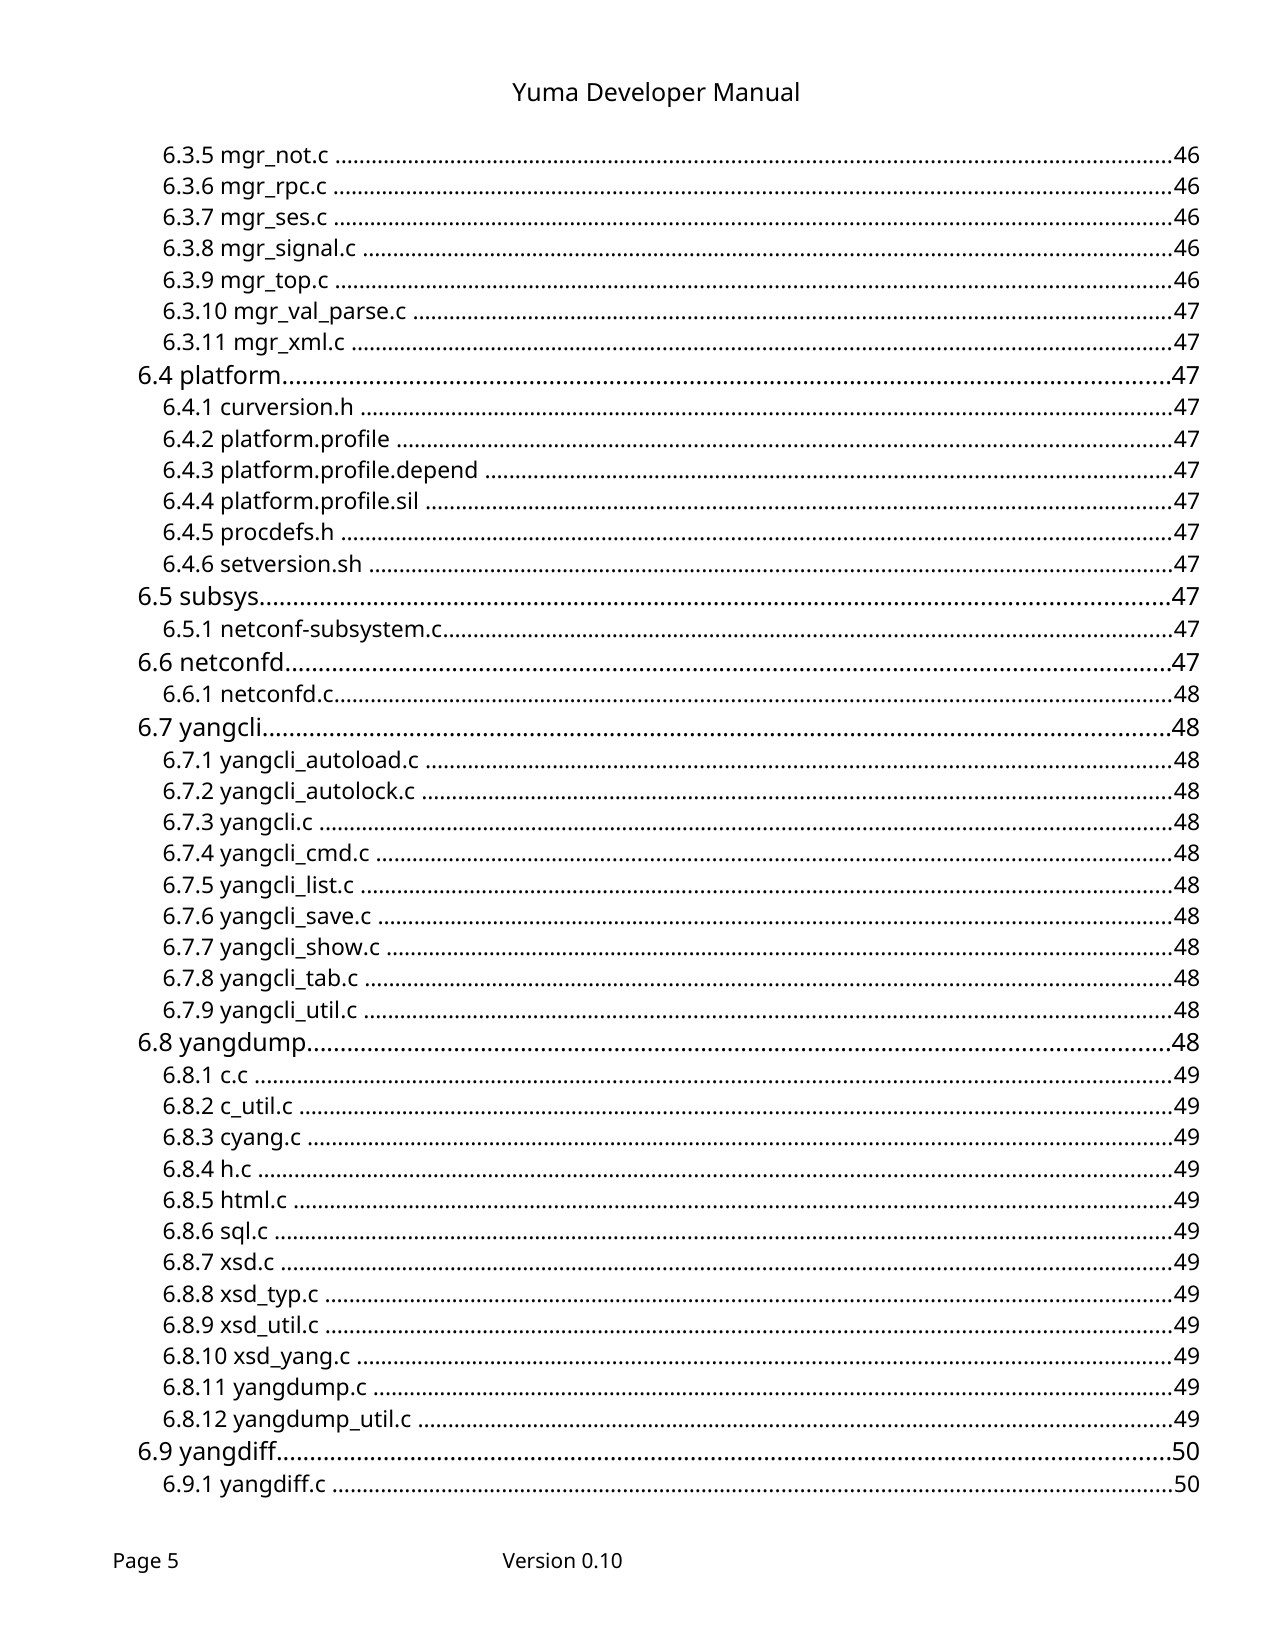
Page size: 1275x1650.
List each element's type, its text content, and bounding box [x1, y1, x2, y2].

text 6.6 netconfd 47 [137, 644, 1200, 678]
text 6.8 yangdump 48 [137, 1025, 1200, 1059]
text 6.7.1 yangcli_autoload.c 48 [162, 743, 1200, 775]
text 6.8.4 h.c 49 [162, 1153, 1200, 1184]
text 6.7.9 yangcli_util.c 48 [162, 993, 1200, 1025]
text 6.8.1 c.c 49 [162, 1059, 1200, 1090]
text 6.4.6 setversion.sh 47 [162, 548, 1200, 579]
text 6.8.7 xsd.c 49 [162, 1246, 1200, 1278]
text 6.3.11 mgr_xml.c 47 [162, 326, 1200, 357]
text 6.4 platform 47 [137, 357, 1200, 391]
text 6.7 yangcli 48 [137, 709, 1200, 743]
text 6.8.2 c_util.c 49 [162, 1090, 1200, 1121]
text 6.3.6 mgr_rpc.c 46 [162, 170, 1200, 201]
text 6.4.2 platform.profile 47 [162, 423, 1200, 454]
text 6.4.5 procdefs.h 47 [162, 516, 1200, 548]
text 6.9.1 yangdiff.c 50 [162, 1468, 1200, 1499]
text 6.8.6 sql.c 49 [162, 1215, 1200, 1246]
text 6.7.7 yangcli_show.c 48 [162, 931, 1200, 962]
text 6.3.7 mgr_ses.c 46 [162, 201, 1200, 232]
text 6.9 yangdiff 50 [137, 1434, 1200, 1468]
text 6.5 subsys 47 [137, 579, 1200, 613]
text 6.8.5 html.c 49 [162, 1184, 1200, 1215]
text 6.8.12 yangdump_util.c 49 [162, 1403, 1200, 1434]
text 6.8.8 xsd_typ.c 49 [162, 1278, 1200, 1309]
text 6.6.1 netconfd.c 48 [162, 678, 1200, 709]
text 6.8.3 cyang.c 49 [162, 1121, 1200, 1153]
text 6.3.5 mgr_not.c 46 [162, 138, 1200, 170]
text 6.7.4 yangcli_cmd.c 48 [162, 837, 1200, 868]
text 6.3.9 mgr_top.c 46 [162, 263, 1200, 295]
text 6.3.10 mgr_val_parse.c 47 [162, 295, 1200, 326]
text 6.7.2 yangcli_autolock.c 48 [162, 775, 1200, 806]
text 6.8.11 yangdump.c 49 [162, 1371, 1200, 1403]
text 6.8.10 xsd_yang.c 49 [162, 1340, 1200, 1371]
text 6.7.8 yangcli_tab.c 48 [162, 962, 1200, 993]
text 6.8.9 xsd_util.c 49 [162, 1309, 1200, 1340]
text 6.4.3 platform.profile.depend 47 [162, 454, 1200, 485]
text 6.4.1 curversion.h 47 [162, 391, 1200, 423]
text 6.5.1 netconf-subsystem.c 47 [162, 613, 1200, 644]
text 6.7.6 yangcli_save.c 48 [162, 900, 1200, 931]
text 6.4.4 platform.profile.sil 47 [162, 485, 1200, 516]
text 6.3.8 mgr_signal.c 46 [162, 232, 1200, 263]
text 6.7.3 yangcli.c 48 [162, 806, 1200, 837]
text 6.7.5 yangcli_list.c 48 [162, 868, 1200, 900]
